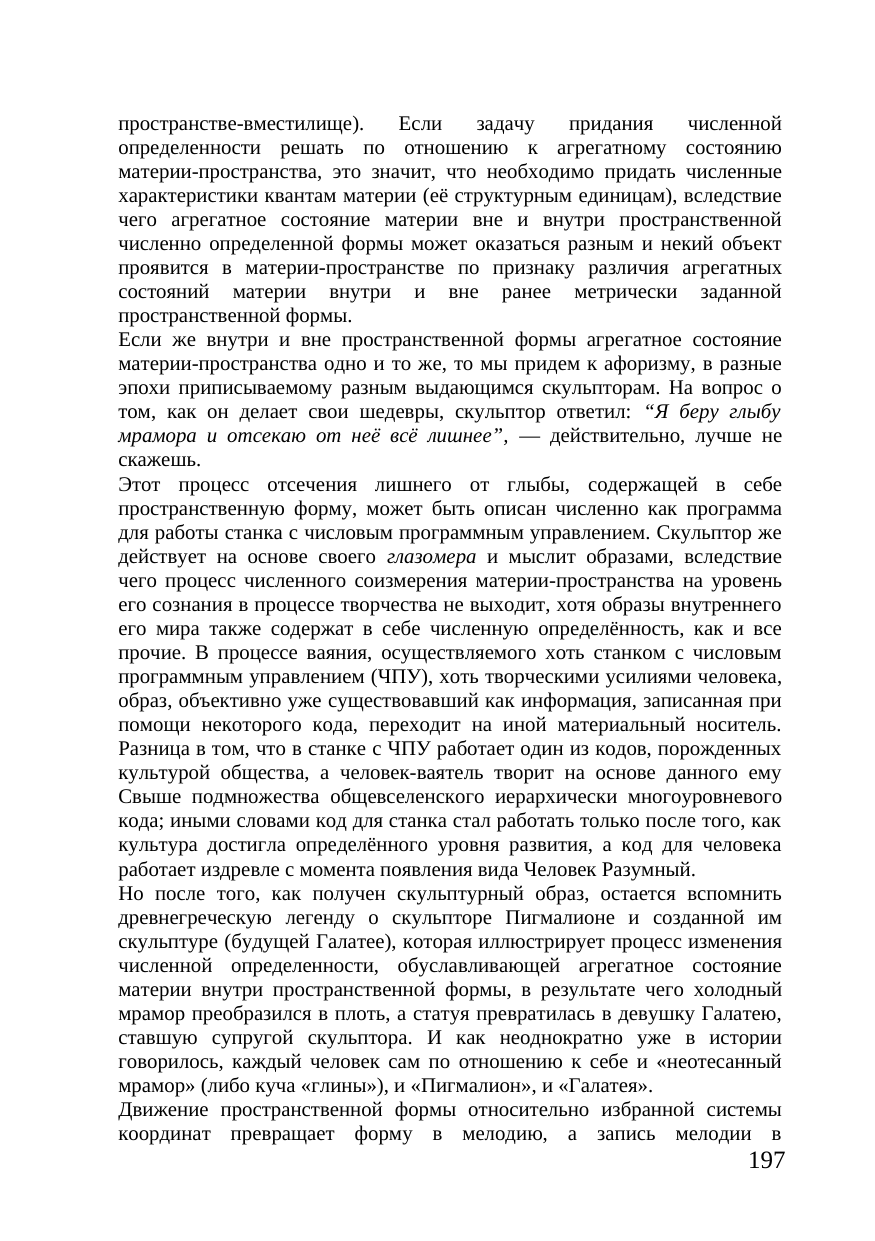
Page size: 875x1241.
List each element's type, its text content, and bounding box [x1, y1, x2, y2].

text Движение пространственной формы относительно избранной системы координат превращает форму в мелодию, а запись мелодии в [118, 1097, 783, 1145]
text Но после того, как получен скульптурный образ, остается вспомнить древнегреческую легенду о скульпторе Пигмалионе и созданной им скульптуре (будущей Галатее), которая иллюстрирует процесс изменения численной определенности, обуславливающей агрегатное состояние материи внутри пространственной формы, в результате чего холодный мрамор преобразился в плоть, а статуя превратилась в девушку Галатею, ставшую супругой скульптора. И как неоднократно уже в истории говорилось, каждый человек сам по отношению к себе и «неотесанный мрамор» (либо куча «глины»), и «Пигмалион», и «Галатея». [118, 881, 783, 1097]
text пространстве-вместилище). Если задачу придания численной определенности решать по отношению к агрегатному состоянию материи-пространства, это значит, что необходимо придать численные характеристики квантам материи (её структурным единицам), вследствие чего агрегатное состояние материи вне и внутри пространственной численно определенной формы может оказаться разным и некий объект проявится в материи-пространстве по признаку различия агрегатных состояний материи внутри и вне ранее метрически заданной пространственной формы. [118, 111, 783, 327]
text Этот процесс отсечения лишнего от глыбы, содержащей в себе пространственную форму, может быть описан численно как программа для работы станка с числовым программным управлением. Скульптор же действует на основе своего глазомера и мыслит образами, вследствие чего процесс численного соизмерения материи-пространства на уровень его сознания в процессе творчества не выходит, хотя образы внутреннего его мира также содержат в себе численную определённость, как и все прочие. В процессе ваяния, осуществляемого хоть станком с числовым программным управлением (ЧПУ), хоть творческими усилиями человека, образ, объективно уже существовавший как информация, записанная при помощи некоторого кода, переходит на иной материальный носитель. Разница в том, что в станке с ЧПУ работает один из кодов, порожденных культурой общества, а человек-ваятель творит на основе данного ему Свыше подмножества общевселенского иерархически многоуровневого кода; иными словами код для станка стал работать только после того, как культура достигла определённого уровня развития, а код для человека работает издревле с момента появления вида Человек Разумный. [118, 471, 783, 881]
text Если же внутри и вне пространственной формы агрегатное состояние материи-пространства одно и то же, то мы придем к афоризму, в разные эпохи приписываемому разным выдающимся скульпторам. На вопрос о том, как он делает свои шедевры, скульптор ответил: “Я беру глыбу мрамора и отсекаю от неё всё лишнее”, — действительно, лучше не скажешь. [118, 327, 783, 471]
